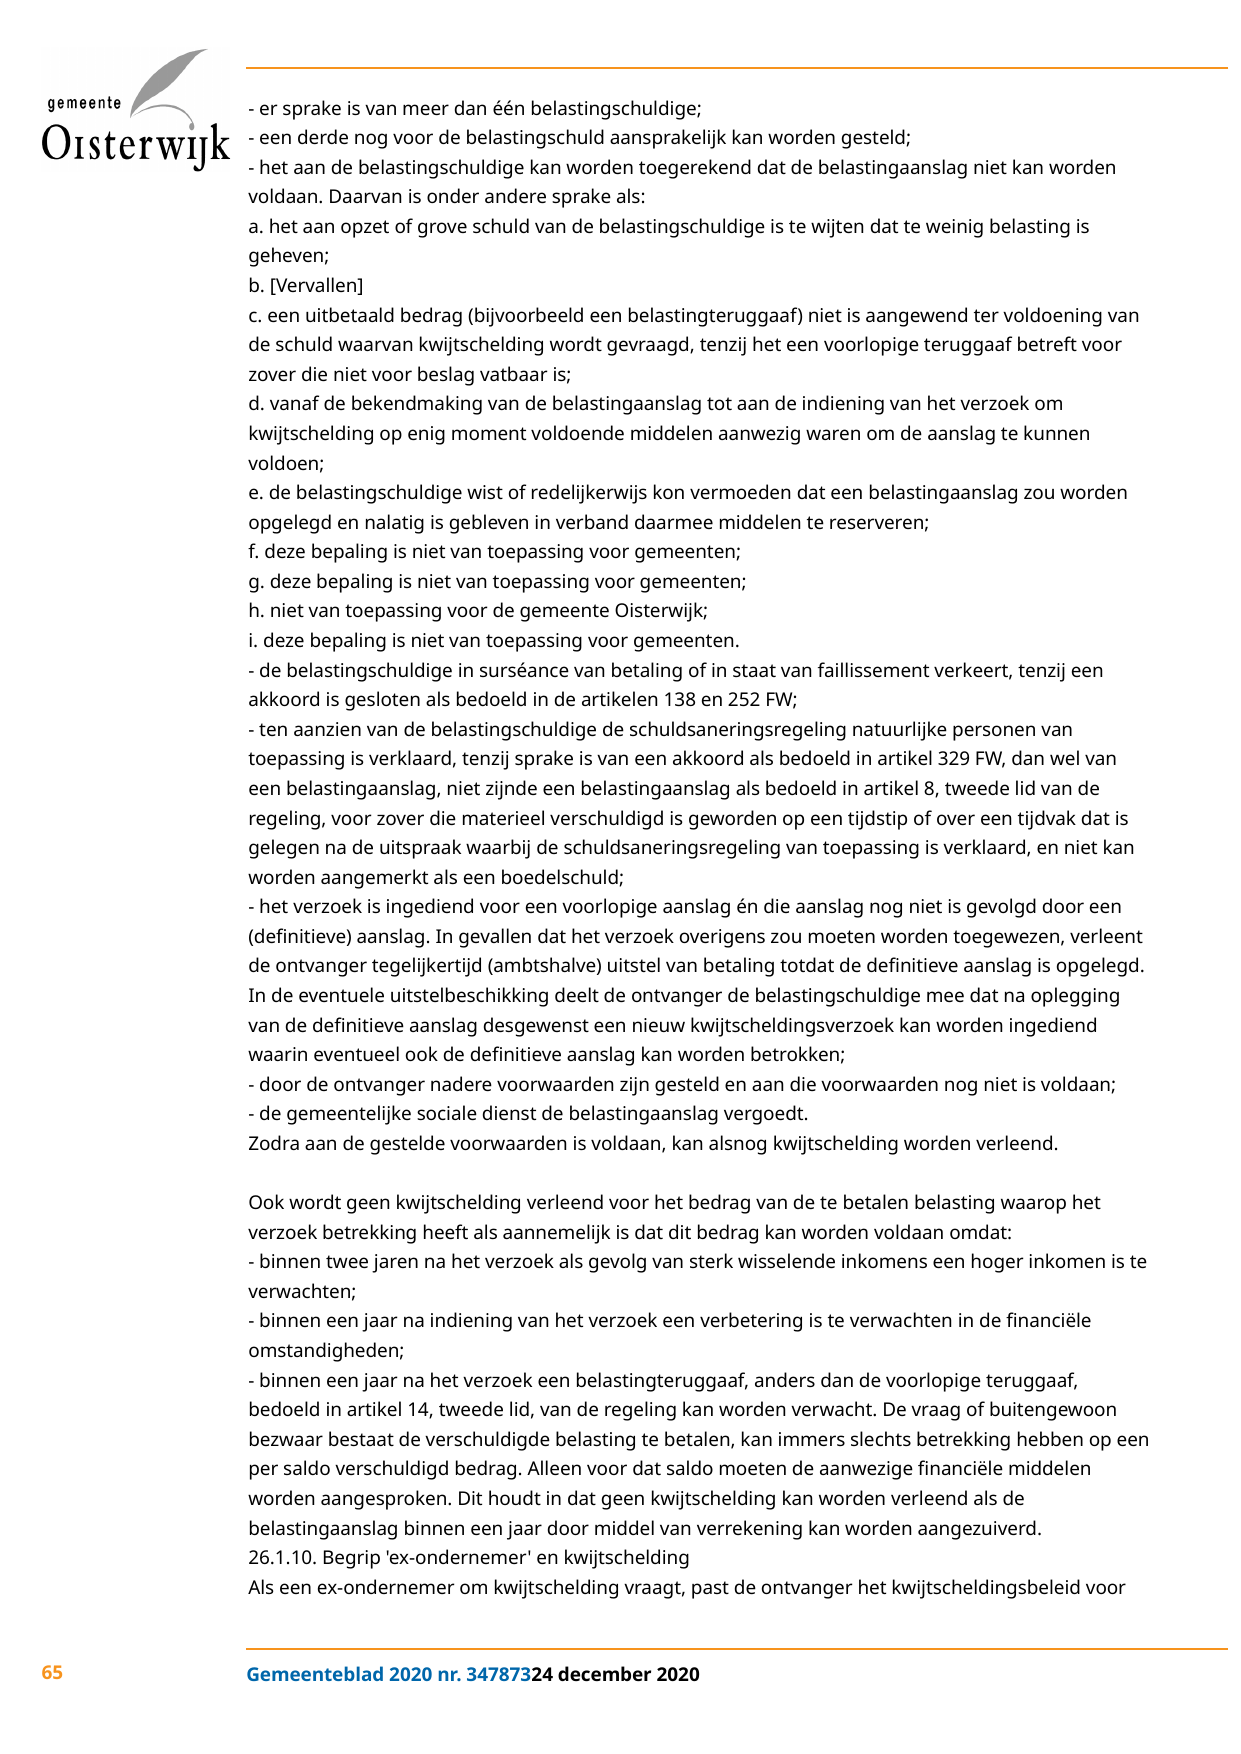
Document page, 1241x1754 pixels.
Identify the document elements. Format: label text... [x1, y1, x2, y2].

text - binnen twee jaren na het verzoek als gevolg van sterk wisselende inkomens een hoger inkomen is te verwachten; [248, 1248, 1152, 1304]
text e. de belastingschuldige wist of redelijkerwijs kon vermoeden dat een belastingaanslag zou worden opgelegd en nalatig is gebleven in verband daarmee middelen te reserveren; [248, 479, 1152, 535]
text - binnen een jaar na het verzoek een belastingteruggaaf, anders dan de voorlopige teruggaaf, bedoeld in artikel 14, tweede lid, van de regeling kan worden verwacht. De vraag of buitengewoon bezwaar bestaat de verschuldigde belasting te betalen, kan immers slechts betrekking hebben op een per saldo verschuldigd bedrag. Alleen voor dat saldo moeten de aanwezige financiële middelen worden aangesproken. Dit houdt in dat geen kwijtschelding kan worden verleend als de belastingaanslag binnen een jaar door middel van verrekening kan worden aangezuiverd. [248, 1367, 1152, 1541]
text - de belastingschuldige in surséance van betaling of in staat van faillissement verkeert, tenzij een akkoord is gesloten als bedoeld in de artikelen 138 en 252 FW; [248, 657, 1152, 712]
text - een derde nog voor de belastingschuld aansprakelijk kan worden gesteld; [248, 124, 1152, 150]
text d. vanaf de bekendmaking van de belastingaanslag tot aan de indiening van het verzoek om kwijtschelding op enig moment voldoende middelen aanwezig waren om de aanslag te kunnen voldoen; [248, 391, 1152, 476]
text - het verzoek is ingediend voor een voorlopige aanslag én die aanslag nog niet is gevolgd door een (definitieve) aanslag. In gevallen dat het verzoek overigens zou moeten worden toegewezen, verleent de ontvanger tegelijkertijd (ambtshalve) uitstel van betaling totdat de definitieve aanslag is opgelegd. In de eventuele uitstelbeschikking deelt de ontvanger de belastingschuldige mee dat na oplegging van de definitieve aanslag desgewenst een nieuw kwijtscheldingsverzoek kan worden ingediend waarin eventueel ook de definitieve aanslag kan worden betrokken; [248, 893, 1152, 1067]
text g. deze bepaling is niet van toepassing voor gemeenten; [248, 568, 1152, 594]
text - er sprake is van meer dan één belastingschuldige; [248, 95, 1152, 121]
text c. een uitbetaald bedrag (bijvoorbeeld een belastingteruggaaf) niet is aangewend ter voldoening van de schuld waarvan kwijtschelding wordt gevraagd, tenzij het een voorlopige teruggaaf betreft voor zover die niet voor beslag vatbaar is; [248, 302, 1152, 387]
text i. deze bepaling is niet van toepassing voor gemeenten. [248, 627, 1152, 653]
text b. [Vervallen] [248, 272, 1152, 298]
text 26.1.10. Begrip 'ex-ondernemer' en kwijtschelding [248, 1544, 1152, 1570]
text Zodra aan de gestelde voorwaarden is voldaan, kan alsnog kwijtschelding worden verleend. [248, 1130, 1152, 1156]
text a. het aan opzet of grove schuld van de belastingschuldige is te wijten dat te weinig belasting is geheven; [248, 213, 1152, 268]
text - het aan de belastingschuldige kan worden toegerekend dat de belastingaanslag niet kan worden voldaan. Daarvan is onder andere sprake als: [248, 154, 1152, 209]
picture [41, 47, 231, 172]
text Als een ex-ondernemer om kwijtschelding vraagt, past de ontvanger het kwijtscheldingsbeleid voor [248, 1574, 1152, 1600]
text - de gemeentelijke sociale dienst de belastingaanslag vergoedt. [248, 1101, 1152, 1126]
text - door de ontvanger nadere voorwaarden zijn gesteld en aan die voorwaarden nog niet is voldaan; [248, 1071, 1152, 1097]
text Ook wordt geen kwijtschelding verleend voor het bedrag van de te betalen belasting waarop het verzoek betrekking heeft als aannemelijk is dat dit bedrag kan worden voldaan omdat: [248, 1189, 1152, 1245]
text - ten aanzien van de belastingschuldige de schuldsaneringsregeling natuurlijke personen van toepassing is verklaard, tenzij sprake is van een akkoord als bedoeld in artikel 329 FW, dan wel van een belastingaanslag, niet zijnde een belastingaanslag als bedoeld in artikel 8, tweede lid van de regeling, voor zover die materieel verschuldigd is geworden op een tijdstip of over een tijdvak dat is gelegen na de uitspraak waarbij de schuldsaneringsregeling van toepassing is verklaard, en niet kan worden aangemerkt als een boedelschuld; [248, 716, 1152, 890]
text f. deze bepaling is niet van toepassing voor gemeenten; [248, 538, 1152, 564]
text h. niet van toepassing voor de gemeente Oisterwijk; [248, 598, 1152, 623]
text - binnen een jaar na indiening van het verzoek een verbetering is te verwachten in de financiële omstandigheden; [248, 1308, 1152, 1363]
